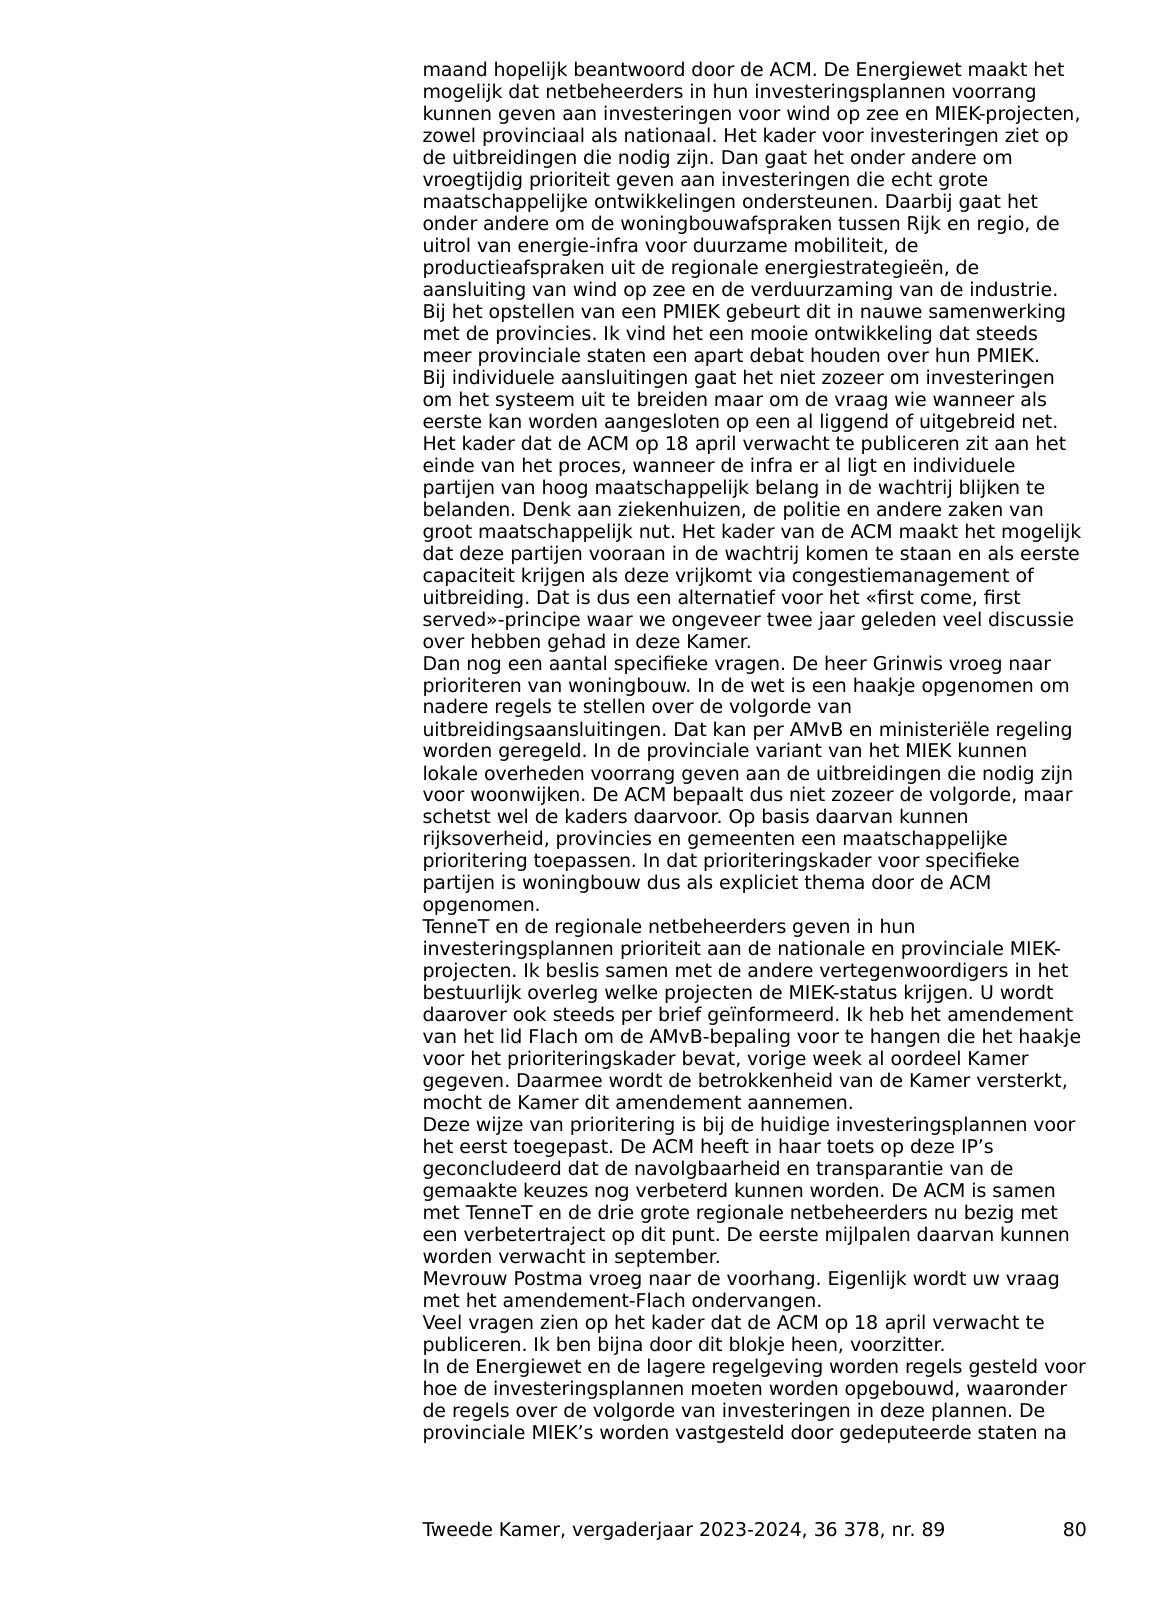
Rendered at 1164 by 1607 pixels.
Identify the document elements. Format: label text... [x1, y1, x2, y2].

text Mevrouw Postma vroeg naar de voorhang. Eigenlijk wordt uw vraag met het amendement-Flach ondervangen. [422, 1268, 1087, 1312]
text Bij individuele aansluitingen gaat het niet zozeer om investeringen om het systeem uit te breiden maar om de vraag wie wanneer als eerste kan worden aangesloten op een al liggend of uitgebreid net. Het kader dat de ACM op 18 april verwacht te publiceren zit aan het einde van het proces, wanneer de infra er al ligt en individuele partijen van hoog maatschappelijk belang in de wachtrij blijken te belanden. Denk aan ziekenhuizen, de politie en andere zaken van groot maatschappelijk nut. Het kader van de ACM maakt het mogelijk dat deze partijen vooraan in de wachtrij komen te staan en als eerste capaciteit krijgen als deze vrijkomt via congestiemanagement of uitbreiding. Dat is dus een alternatief voor het «first come, first served»-principe waar we ongeveer twee jaar geleden veel discussie over hebben gehad in deze Kamer. [422, 367, 1087, 652]
text TenneT en de regionale netbeheerders geven in hun investeringsplannen prioriteit aan de nationale en provinciale MIEK-projecten. Ik beslis samen met de andere vertegenwoordigers in het bestuurlijk overleg welke projecten de MIEK-status krijgen. U wordt daarover ook steeds per brief geïnformeerd. Ik heb het amendement van het lid Flach om de AMvB-bepaling voor te hangen die het haakje voor het prioriteringskader bevat, vorige week al oordeel Kamer gegeven. Daarmee wordt de betrokkenheid van de Kamer versterkt, mocht de Kamer dit amendement aannemen. [422, 916, 1087, 1114]
text In de Energiewet en de lagere regelgeving worden regels gesteld voor hoe de investeringsplannen moeten worden opgebouwd, waaronder de regels over de volgorde van investeringen in deze plannen. De provinciale MIEK’s worden vastgesteld door gedeputeerde staten na [422, 1356, 1087, 1444]
text Veel vragen zien op het kader dat de ACM op 18 april verwacht te publiceren. Ik ben bijna door dit blokje heen, voorzitter. [422, 1312, 1087, 1356]
text Dan nog een aantal specifieke vragen. De heer Grinwis vroeg naar prioriteren van woningbouw. In de wet is een haakje opgenomen om nadere regels te stellen over de volgorde van uitbreidingsaansluitingen. Dat kan per AMvB en ministeriële regeling worden geregeld. In de provinciale variant van het MIEK kunnen lokale overheden voorrang geven aan de uitbreidingen die nodig zijn voor woonwijken. De ACM bepaalt dus niet zozeer de volgorde, maar schetst wel de kaders daarvoor. Op basis daarvan kunnen rijksoverheid, provincies en gemeenten een maatschappelijke prioritering toepassen. In dat prioriteringskader voor specifieke partijen is woningbouw dus als expliciet thema door de ACM opgenomen. [422, 652, 1087, 916]
text Deze wijze van prioritering is bij de huidige investeringsplannen voor het eerst toegepast. De ACM heeft in haar toets op deze IP’s geconcludeerd dat de navolgbaarheid en transparantie van de gemaakte keuzes nog verbeterd kunnen worden. De ACM is samen met TenneT en de drie grote regionale netbeheerders nu bezig met een verbetertraject op dit punt. De eerste mijlpalen daarvan kunnen worden verwacht in september. [422, 1114, 1087, 1268]
text maand hopelijk beantwoord door de ACM. De Energiewet maakt het mogelijk dat netbeheerders in hun investeringsplannen voorrang kunnen geven aan investeringen voor wind op zee en MIEK-projecten, zowel provinciaal als nationaal. Het kader voor investeringen ziet op de uitbreidingen die nodig zijn. Dan gaat het onder andere om vroegtijdig prioriteit geven aan investeringen die echt grote maatschappelijke ontwikkelingen ondersteunen. Daarbij gaat het onder andere om de woningbouwafspraken tussen Rijk en regio, de uitrol van energie-infra voor duurzame mobiliteit, de productieafspraken uit de regionale energiestrategieën, de aansluiting van wind op zee en de verduurzaming van de industrie. Bij het opstellen van een PMIEK gebeurt dit in nauwe samenwerking met de provincies. Ik vind het een mooie ontwikkeling dat steeds meer provinciale staten een apart debat houden over hun PMIEK. [422, 59, 1087, 367]
